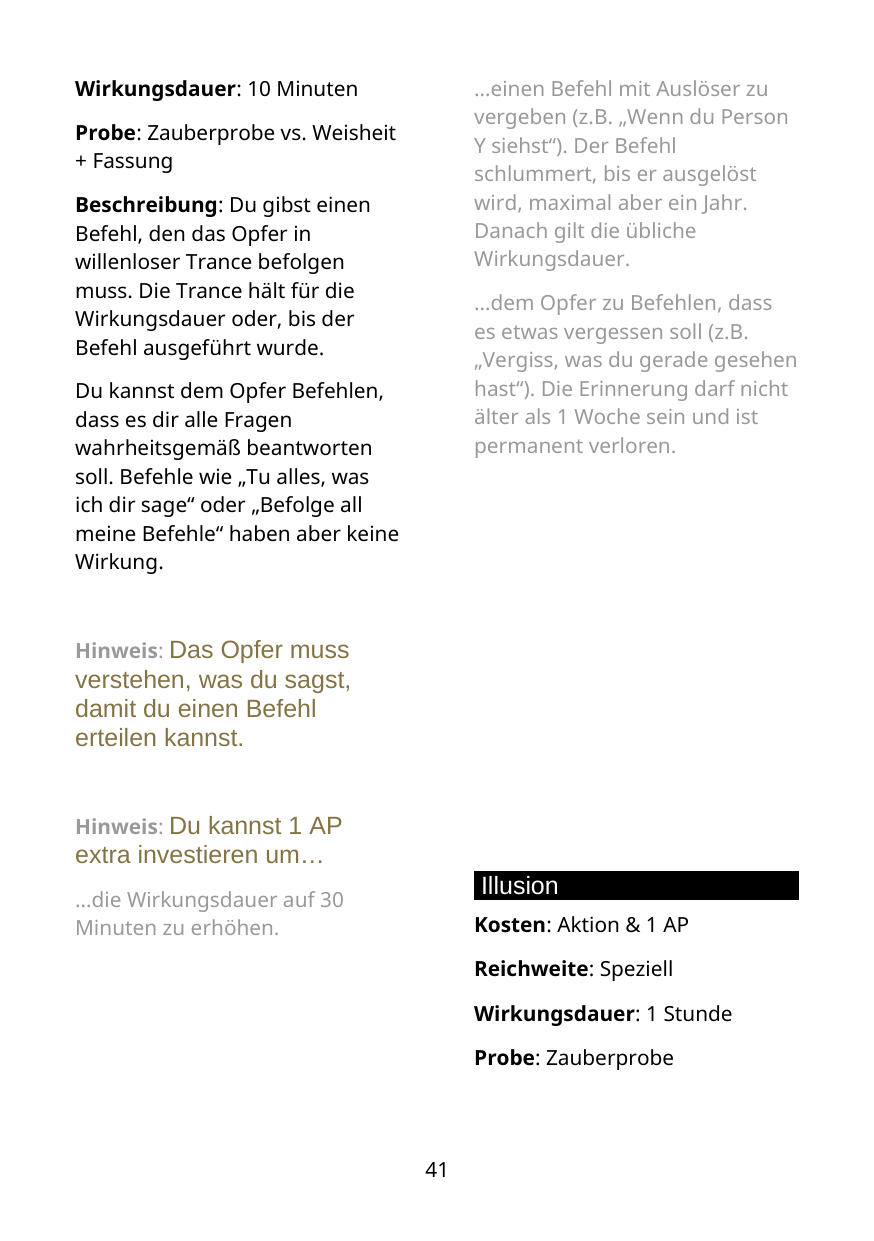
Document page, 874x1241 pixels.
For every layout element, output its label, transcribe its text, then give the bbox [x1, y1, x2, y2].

text …die Wirkungsdauer auf 30 Minuten zu erhöhen. [75, 885, 400, 942]
text Kosten: Aktion & 1 AP [474, 911, 799, 939]
text Probe: Zauberprobe vs. Weisheit + Fassung [75, 118, 400, 175]
text Probe: Zauberprobe [474, 1043, 799, 1071]
text Hinweis: Du kannst 1 AP extra investieren um… [75, 811, 400, 869]
subtitle Illusion [474, 871, 799, 900]
text Beschreibung: Du gibst einen Befehl, den das Opfer in willenloser Trance befolgen muss. Die Trance hält für die Wirkungsdauer oder, bis der Befehl ausgeführt wurde. [75, 190, 400, 361]
text Reichweite: Speziell [474, 954, 799, 983]
text Hinweis: Das Opfer muss verstehen, was du sagst, damit du einen Befehl erteilen kannst. [75, 635, 400, 751]
text Wirkungsdauer: 10 Minuten [75, 74, 400, 102]
text …einen Befehl mit Auslöser zu vergeben (z.B. „Wenn du Person Y siehst“). Der Befehl schlummert, bis er ausgelöst wird, maximal aber ein Jahr. Danach gilt die übliche Wirkungsdauer. [474, 74, 799, 273]
text Du kannst dem Opfer Befehlen, dass es dir alle Fragen wahrheitsgemäß beantworten soll. Befehle wie „Tu alles, was ich dir sage“ oder „Befolge all meine Befehle“ haben aber keine Wirkung. [75, 377, 400, 576]
text Wirkungsdauer: 1 Stunde [474, 999, 799, 1027]
text …dem Opfer zu Befehlen, dass es etwas vergessen soll (z.B. „Vergiss, was du gerade gesehen hast“). Die Erinnerung darf nicht älter als 1 Woche sein und ist permanent verloren. [474, 288, 799, 459]
